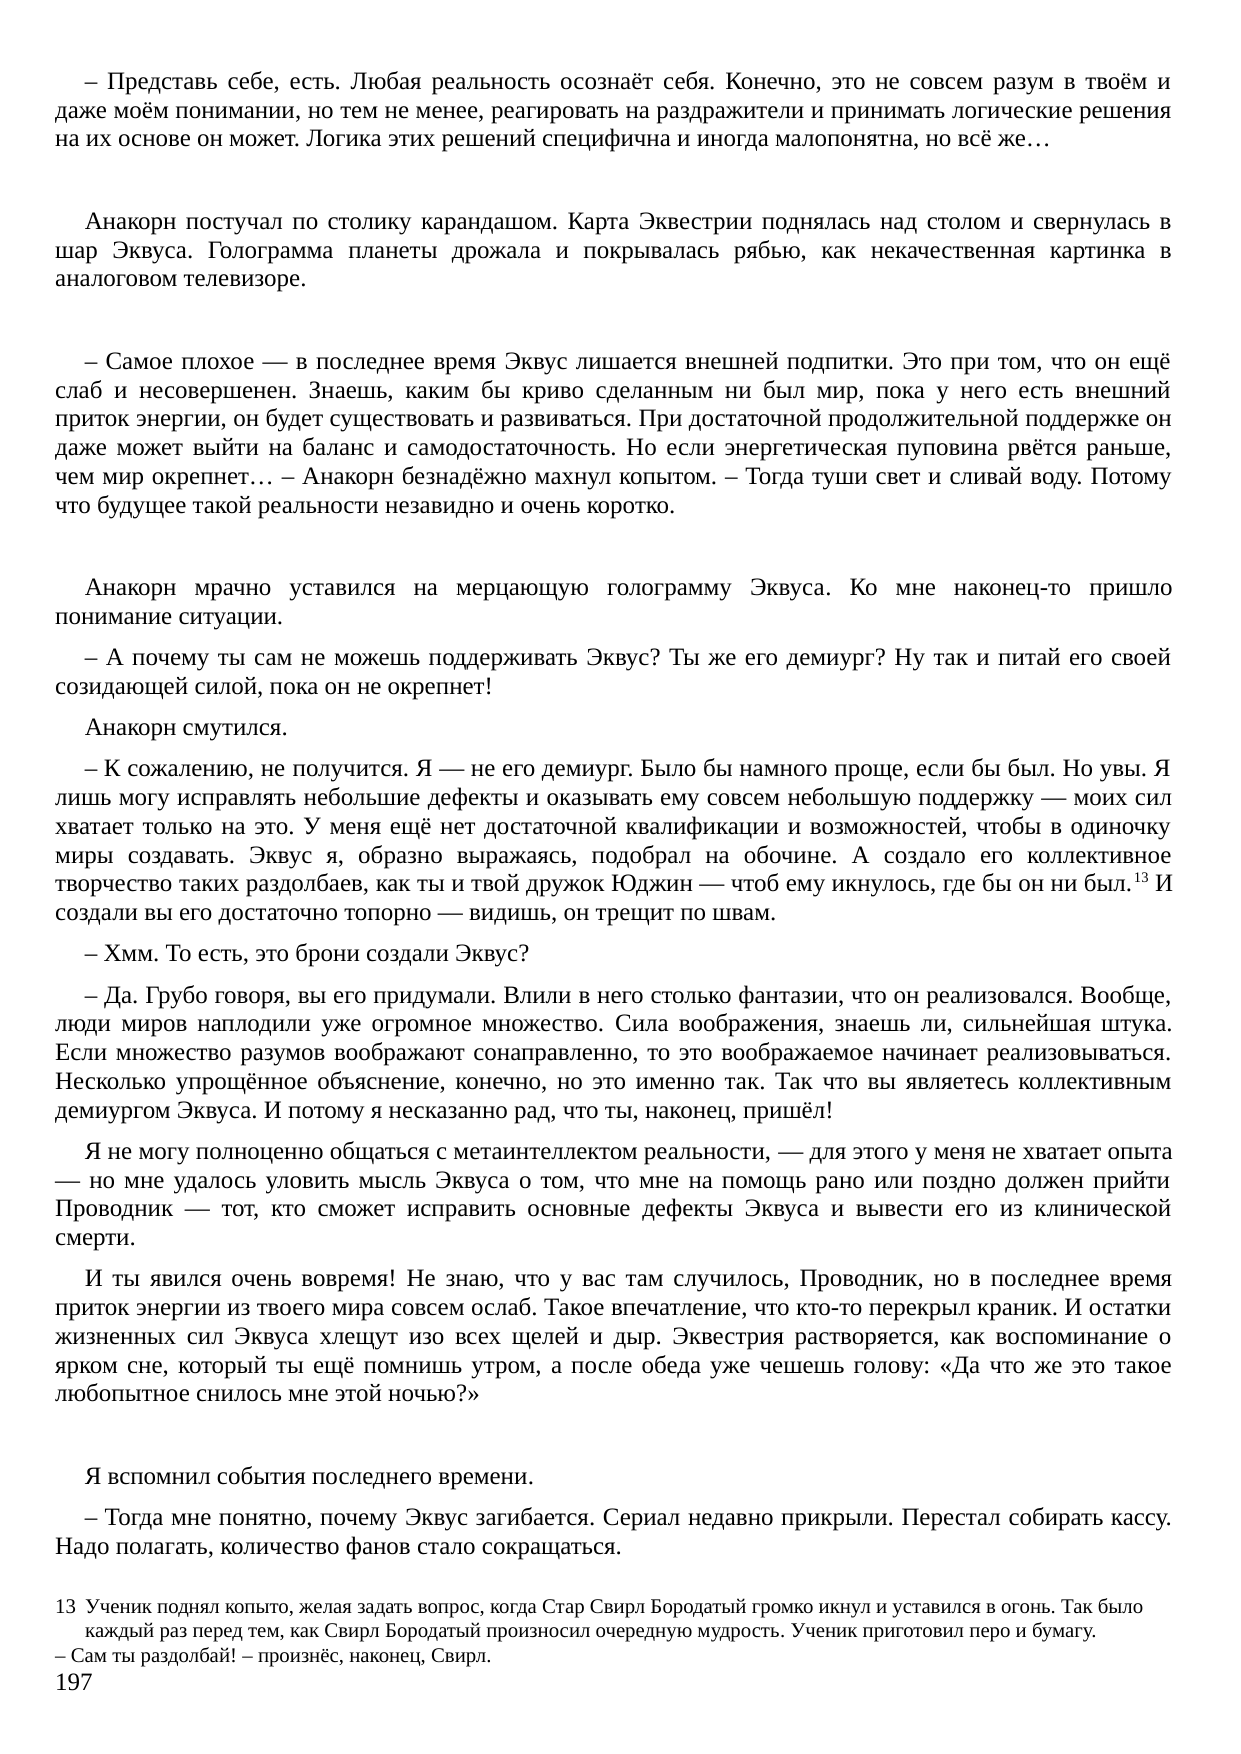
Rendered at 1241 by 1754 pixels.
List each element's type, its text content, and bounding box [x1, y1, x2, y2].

text – Представь себе, есть. Любая реальность осознаёт себя. Конечно, это не совсем разум в твоём и даже моём понимании, но тем не менее, реагировать на раздражители и принимать логические решения на их основе он может. Логика этих решений специфична и иногда малопонятна, но всё же… [55, 66, 1173, 152]
text Анакорн мрачно уставился на мерцающую голограмму Эквуса. Ко мне наконец-то пришло понимание ситуации. [55, 572, 1173, 630]
text – Хмм. То есть, это брони создали Эквус? [55, 938, 1173, 967]
text – Самое плохое — в последнее время Эквус лишается внешней подпитки. Это при том, что он ещё слаб и несовершенен. Знаешь, каким бы криво сделанным ни был мир, пока у него есть внешний приток энергии, он будет существовать и развиваться. При достаточной продолжительной поддержке он даже может выйти на баланс и самодостаточность. Но если энергетическая пуповина рвётся раньше, чем мир окрепнет… – Анакорн безнадёжно махнул копытом. – Тогда туши свет и сливай воду. Потому что будущее такой реальности незавидно и очень коротко. [55, 346, 1173, 518]
text – Сам ты раздолбай! – произнёс, наконец, Свирл. [55, 1642, 1173, 1667]
text – А почему ты сам не можешь поддерживать Эквус? Ты же его демиург? Ну так и питай его своей созидающей силой, пока он не окрепнет! [55, 642, 1173, 700]
text Я вспомнил события последнего времени. [55, 1461, 1173, 1490]
text Ученик поднял копыто, желая задать вопрос, когда Стар Свирл Бородатый громко икнул и уставился в огонь. Так было каждый раз перед тем, как Свирл Бородатый произносил очередную мудрость. Ученик приготовил перо и бумагу. [55, 1594, 1173, 1642]
text Я не могу полноценно общаться с метаинтеллектом реальности, — для этого у меня не хватает опыта — но мне удалось уловить мысль Эквуса о том, что мне на помощь рано или поздно должен прийти Проводник — тот, кто сможет исправить основные дефекты Эквуса и вывести его из клинической смерти. [55, 1136, 1173, 1251]
text И ты явился очень вовремя! Не знаю, что у вас там случилось, Проводник, но в последнее время приток энергии из твоего мира совсем ослаб. Такое впечатление, что кто-то перекрыл краник. И остатки жизненных сил Эквуса хлещут изо всех щелей и дыр. Эквестрия растворяется, как воспоминание о ярком сне, который ты ещё помнишь утром, а после обеда уже чешешь голову: «Да что же это такое любопытное снилось мне этой ночью?» [55, 1263, 1173, 1407]
text Анакорн постучал по столику карандашом. Карта Эквестрии поднялась над столом и свернулась в шар Эквуса. Голограмма планеты дрожала и покрывалась рябью, как некачественная картинка в аналоговом телевизоре. [55, 206, 1173, 292]
text – Да. Грубо говоря, вы его придумали. Влили в него столько фантазии, что он реализовался. Вообще, люди миров наплодили уже огромное множество. Сила воображения, знаешь ли, сильнейшая штука. Если множество разумов воображают сонаправленно, то это воображаемое начинает реализовываться. Несколько упрощённое объяснение, конечно, но это именно так. Так что вы являетесь коллективным демиургом Эквуса. И потому я несказанно рад, что ты, наконец, пришёл! [55, 980, 1173, 1123]
text Анакорн смутился. [55, 712, 1173, 741]
text – Тогда мне понятно, почему Эквус загибается. Сериал недавно прикрыли. Перестал собирать кассу. Надо полагать, количество фанов стало сокращаться. [55, 1502, 1173, 1560]
text – К сожалению, не получится. Я — не его демиург. Было бы намного проще, если бы был. Но увы. Я лишь могу исправлять небольшие дефекты и оказывать ему совсем небольшую поддержку — моих сил хватает только на это. У меня ещё нет достаточной квалификации и возможностей, чтобы в одиночку миры создавать. Эквус я, образно выражаясь, подобрал на обочине. А создало его коллективное творчество таких раздолбаев, как ты и твой дружок Юджин — чтоб ему икнулось, где бы он ни был. И создали вы его достаточно топорно — видишь, он трещит по швам. [55, 753, 1173, 926]
